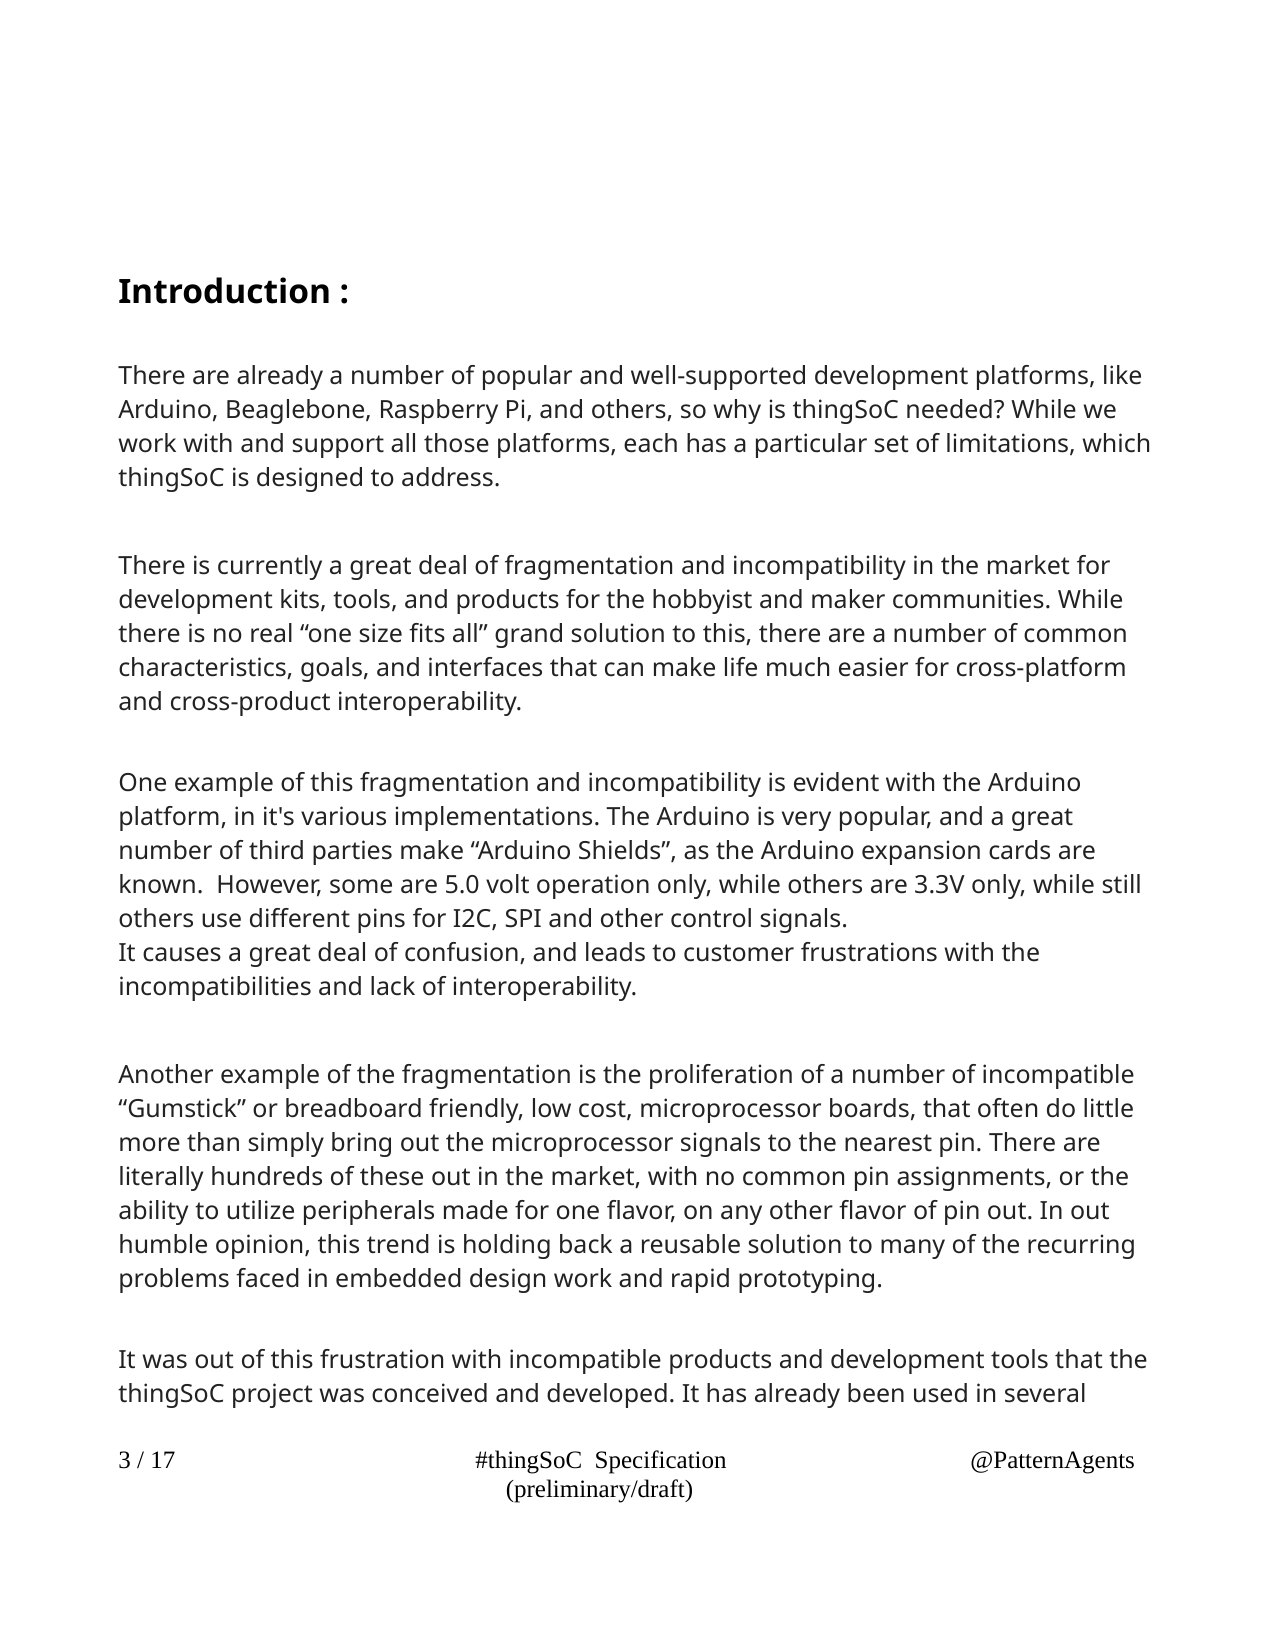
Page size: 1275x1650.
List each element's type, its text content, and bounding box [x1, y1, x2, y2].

text There is currently a great deal of fragmentation and incompatibility in the market for development kits, tools, and products for the hobbyist and maker communities. While there is no real “one size fits all” grand solution to this, there are a number of common characteristics, goals, and interfaces that can make life much easier for cross-platform and cross-product interoperability. [118, 547, 1157, 718]
text There are already a number of popular and well-supported development platforms, like Arduino, Beaglebone, Raspberry Pi, and others, so why is thingSoC needed? While we work with and support all those platforms, each has a particular set of limitations, which thingSoC is designed to address. [118, 357, 1157, 493]
text One example of this fragmentation and incompatibility is evident with the Arduino platform, in it's various implementations. The Arduino is very popular, and a great number of third parties make “Arduino Shields”, as the Arduino expansion cards are known. However, some are 5.0 volt operation only, while others are 3.3V only, while still others use different pins for I2C, SPI and other control signals. It causes a great deal of confusion, and leads to customer frustrations with the incompatibilities and lack of interoperability. [118, 730, 1157, 1003]
text It was out of this frustration with incompatible products and development tools that the thingSoC project was conceived and developed. It has already been used in several [118, 1341, 1157, 1409]
subtitle Introduction : [118, 268, 1157, 314]
text Another example of the fragmentation is the proliferation of a number of incompatible “Gumstick” or breadboard friendly, low cost, microprocessor boards, that often do little more than simply bring out the microprocessor signals to the nearest pin. There are literally hundreds of these out in the market, with no common pin assignments, or the ability to utilize peripherals made for one flavor, on any other flavor of pin out. In out humble opinion, this trend is holding back a reusable solution to many of the recurring problems faced in embedded design work and rapid prototyping. [118, 1056, 1157, 1329]
